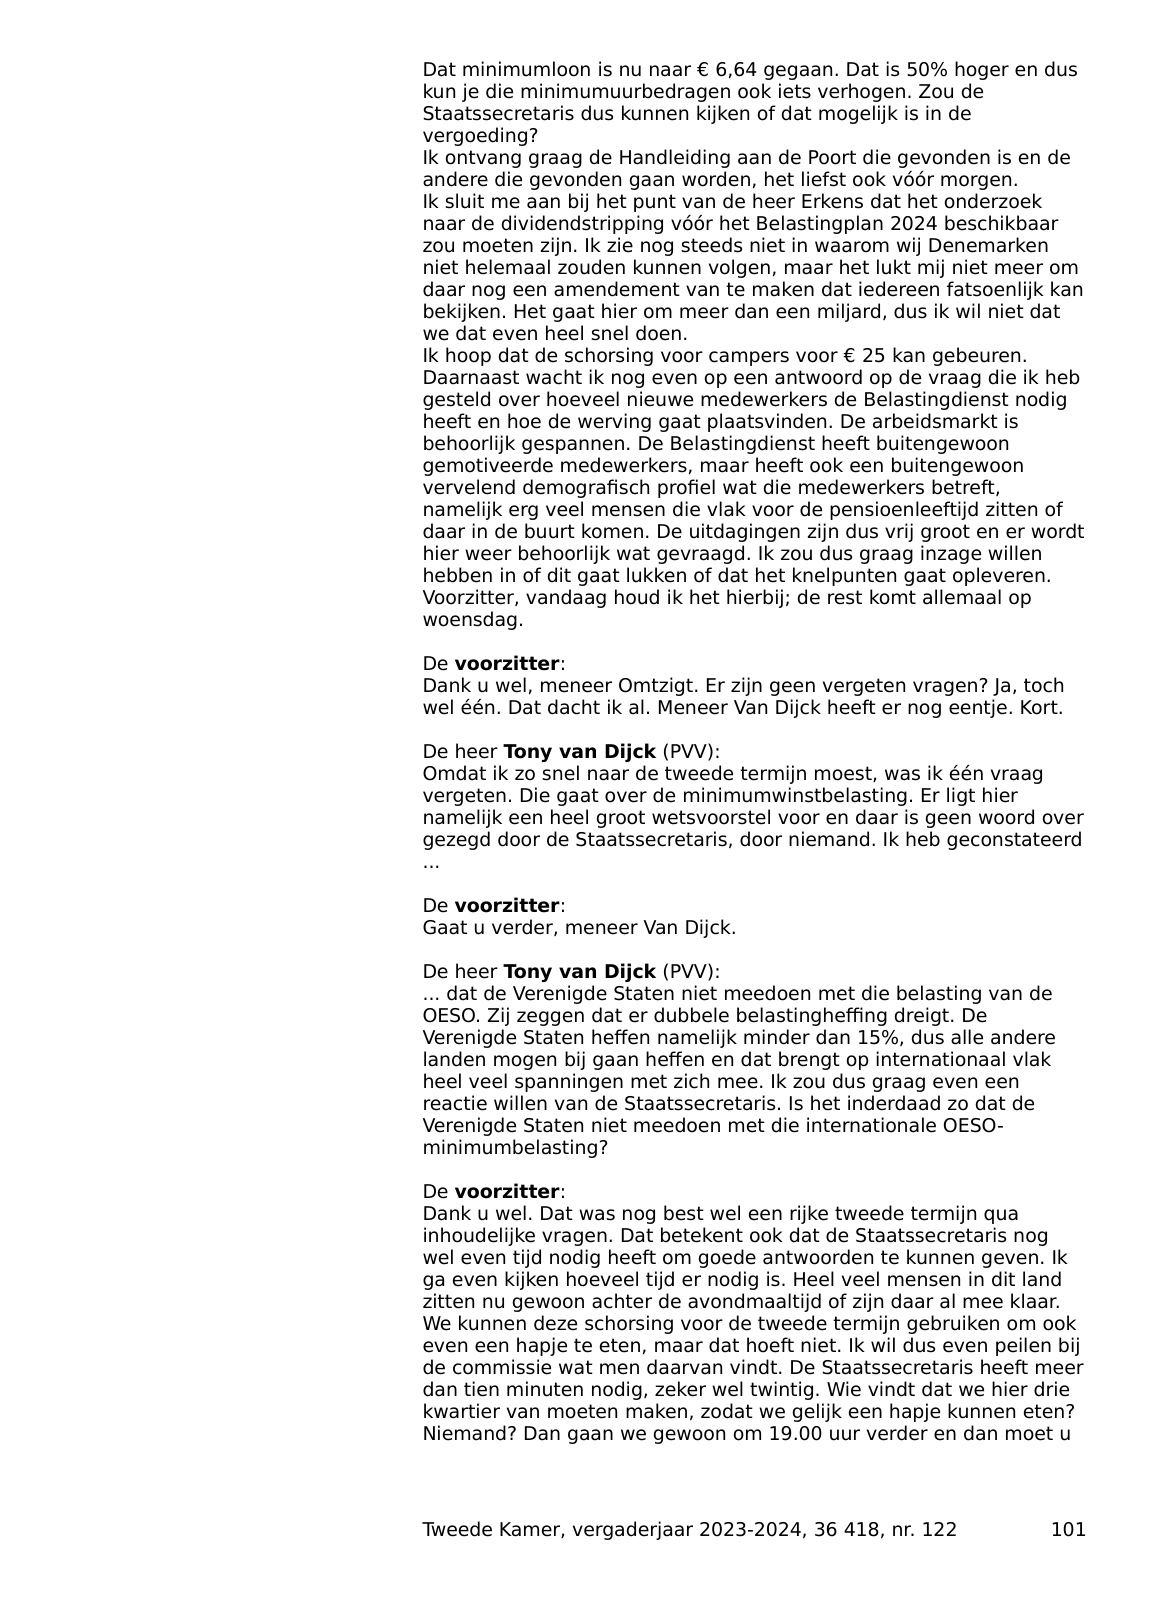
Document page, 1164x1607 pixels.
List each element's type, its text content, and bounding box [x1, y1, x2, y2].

text Dank u wel. Dat was nog best wel een rijke tweede termijn qua inhoudelijke vragen. Dat betekent ook dat de Staatssecretaris nog wel even tijd nodig heeft om goede antwoorden te kunnen geven. Ik ga even kijken hoeveel tijd er nodig is. Heel veel mensen in dit land zitten nu gewoon achter de avondmaaltijd of zijn daar al mee klaar. We kunnen deze schorsing voor de tweede termijn gebruiken om ook even een hapje te eten, maar dat hoeft niet. Ik wil dus even peilen bij de commissie wat men daarvan vindt. De Staatssecretaris heeft meer dan tien minuten nodig, zeker wel twintig. Wie vindt dat we hier drie kwartier van moeten maken, zodat we gelijk een hapje kunnen eten? Niemand? Dan gaan we gewoon om 19.00 uur verder en dan moet u [422, 1203, 1087, 1445]
text Ik sluit me aan bij het punt van de heer Erkens dat het onderzoek naar de dividendstripping vóór het Belastingplan 2024 beschikbaar zou moeten zijn. Ik zie nog steeds niet in waarom wij Denemarken niet helemaal zouden kunnen volgen, maar het lukt mij niet meer om daar nog een amendement van te maken dat iedereen fatsoenlijk kan bekijken. Het gaat hier om meer dan een miljard, dus ik wil niet dat we dat even heel snel doen. [422, 191, 1087, 345]
text Ik hoop dat de schorsing voor campers voor € 25 kan gebeuren. [422, 345, 1087, 367]
text Voorzitter, vandaag houd ik het hierbij; de rest komt allemaal op woensdag. [422, 587, 1087, 631]
text De heer Tony van Dijck (PVV): [422, 961, 1087, 983]
text De voorzitter: [422, 653, 1087, 675]
text ... dat de Verenigde Staten niet meedoen met die belasting van de OESO. Zij zeggen dat er dubbele belastingheffing dreigt. De Verenigde Staten heffen namelijk minder dan 15%, dus alle andere landen mogen bij gaan heffen en dat brengt op internationaal vlak heel veel spanningen met zich mee. Ik zou dus graag even een reactie willen van de Staatssecretaris. Is het inderdaad zo dat de Verenigde Staten niet meedoen met die internationale OESO-minimumbelasting? [422, 983, 1087, 1159]
text De heer Tony van Dijck (PVV): [422, 741, 1087, 763]
text Daarnaast wacht ik nog even op een antwoord op de vraag die ik heb gesteld over hoeveel nieuwe medewerkers de Belastingdienst nodig heeft en hoe de werving gaat plaatsvinden. De arbeidsmarkt is behoorlijk gespannen. De Belastingdienst heeft buitengewoon gemotiveerde medewerkers, maar heeft ook een buitengewoon vervelend demografisch profiel wat die medewerkers betreft, namelijk erg veel mensen die vlak voor de pensioenleeftijd zitten of daar in de buurt komen. De uitdagingen zijn dus vrij groot en er wordt hier weer behoorlijk wat gevraagd. Ik zou dus graag inzage willen hebben in of dit gaat lukken of dat het knelpunten gaat opleveren. [422, 367, 1087, 587]
text Dank u wel, meneer Omtzigt. Er zijn geen vergeten vragen? Ja, toch wel één. Dat dacht ik al. Meneer Van Dijck heeft er nog eentje. Kort. [422, 675, 1087, 719]
text Omdat ik zo snel naar de tweede termijn moest, was ik één vraag vergeten. Die gaat over de minimumwinstbelasting. Er ligt hier namelijk een heel groot wetsvoorstel voor en daar is geen woord over gezegd door de Staatssecretaris, door niemand. Ik heb geconstateerd ... [422, 763, 1087, 873]
text De voorzitter: [422, 895, 1087, 917]
text Gaat u verder, meneer Van Dijck. [422, 917, 1087, 939]
text De voorzitter: [422, 1181, 1087, 1203]
text Dat minimumloon is nu naar € 6,64 gegaan. Dat is 50% hoger en dus kun je die minimumuurbedragen ook iets verhogen. Zou de Staatssecretaris dus kunnen kijken of dat mogelijk is in de vergoeding? [422, 59, 1087, 147]
text Ik ontvang graag de Handleiding aan de Poort die gevonden is en de andere die gevonden gaan worden, het liefst ook vóór morgen. [422, 147, 1087, 191]
